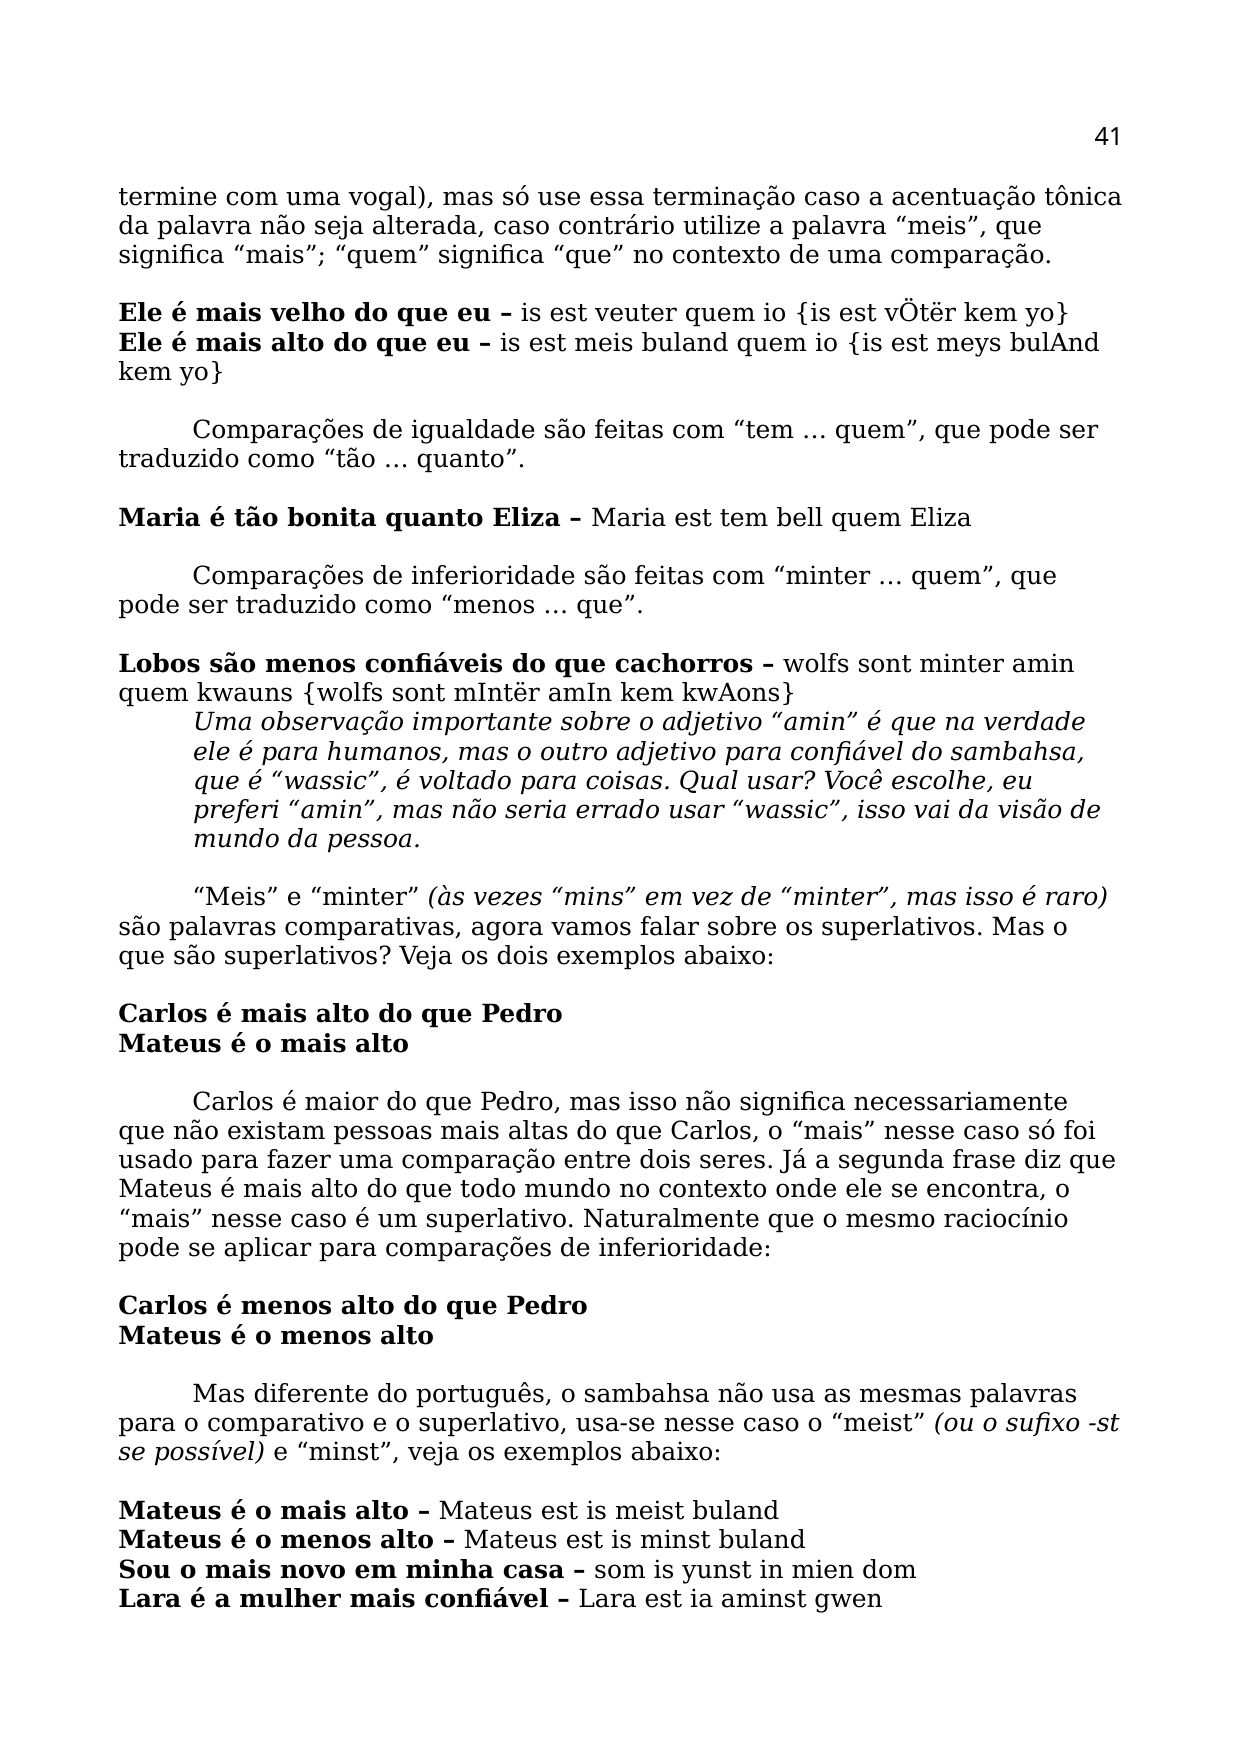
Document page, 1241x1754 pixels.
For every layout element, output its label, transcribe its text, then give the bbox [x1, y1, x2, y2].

text Mas diferente do português, o sambahsa não usa as mesmas palavras para o comparativo e o superlativo, usa-se nesse caso o “meist” (ou o sufixo -st se possível) e “minst”, veja os exemplos abaixo: [118, 1379, 1123, 1467]
text termine com uma vogal), mas só use essa terminação caso a acentuação tônica da palavra não seja alterada, caso contrário utilize a palavra “meis”, que significa “mais”; “quem” significa “que” no contexto de uma comparação. [118, 182, 1123, 269]
text Uma observação importante sobre o adjetivo “amin” é que na verdade ele é para humanos, mas o outro adjetivo para confiável do sambahsa, que é “wassic”, é voltado para coisas. Qual usar? Você escolhe, eu preferi “amin”, mas não seria errado usar “wassic”, isso vai da visão de mundo da pessoa. [193, 707, 1123, 853]
text Ele é mais alto do que eu – is est meis buland quem io {is est meys bulAnd kem yo} [118, 328, 1123, 386]
text Comparações de inferioridade são feitas com “minter … quem”, que pode ser traduzido como “menos … que”. [118, 561, 1123, 620]
text Ele é mais velho do que eu – is est veuter quem io {is est vÖtër kem yo} [118, 298, 1123, 328]
text Comparações de igualdade são feitas com “tem … quem”, que pode ser traduzido como “tão … quanto”. [118, 415, 1123, 474]
text Carlos é menos alto do que Pedro [118, 1291, 1123, 1321]
text Mateus é o mais alto – Mateus est is meist buland [118, 1496, 1123, 1525]
text Maria é tão bonita quanto Eliza – Maria est tem bell quem Eliza [118, 503, 1123, 532]
text Carlos é maior do que Pedro, mas isso não significa necessariamente que não existam pessoas mais altas do que Carlos, o “mais” nesse caso só foi usado para fazer uma comparação entre dois seres. Já a segunda frase diz que Mateus é mais alto do que todo mundo no contexto onde ele se encontra, o “mais” nesse caso é um superlativo. Naturalmente que o mesmo raciocínio pode se aplicar para comparações de inferioridade: [118, 1087, 1123, 1262]
text “Meis” e “minter” (às vezes “mins” em vez de “minter”, mas isso é raro) são palavras comparativas, agora vamos falar sobre os superlativos. Mas o que são superlativos? Veja os dois exemplos abaixo: [118, 882, 1123, 970]
text Sou o mais novo em minha casa – som is yunst in mien dom [118, 1554, 1123, 1584]
text Mateus é o menos alto [118, 1321, 1123, 1350]
text Carlos é mais alto do que Pedro [118, 999, 1123, 1028]
text Lara é a mulher mais confiável – Lara est ia aminst gwen [118, 1584, 1123, 1613]
text Mateus é o mais alto [118, 1028, 1123, 1058]
text Lobos são menos confiáveis do que cachorros – wolfs sont minter amin quem kwauns {wolfs sont mIntër amIn kem kwAons} [118, 649, 1123, 707]
text Mateus é o menos alto – Mateus est is minst buland [118, 1525, 1123, 1554]
